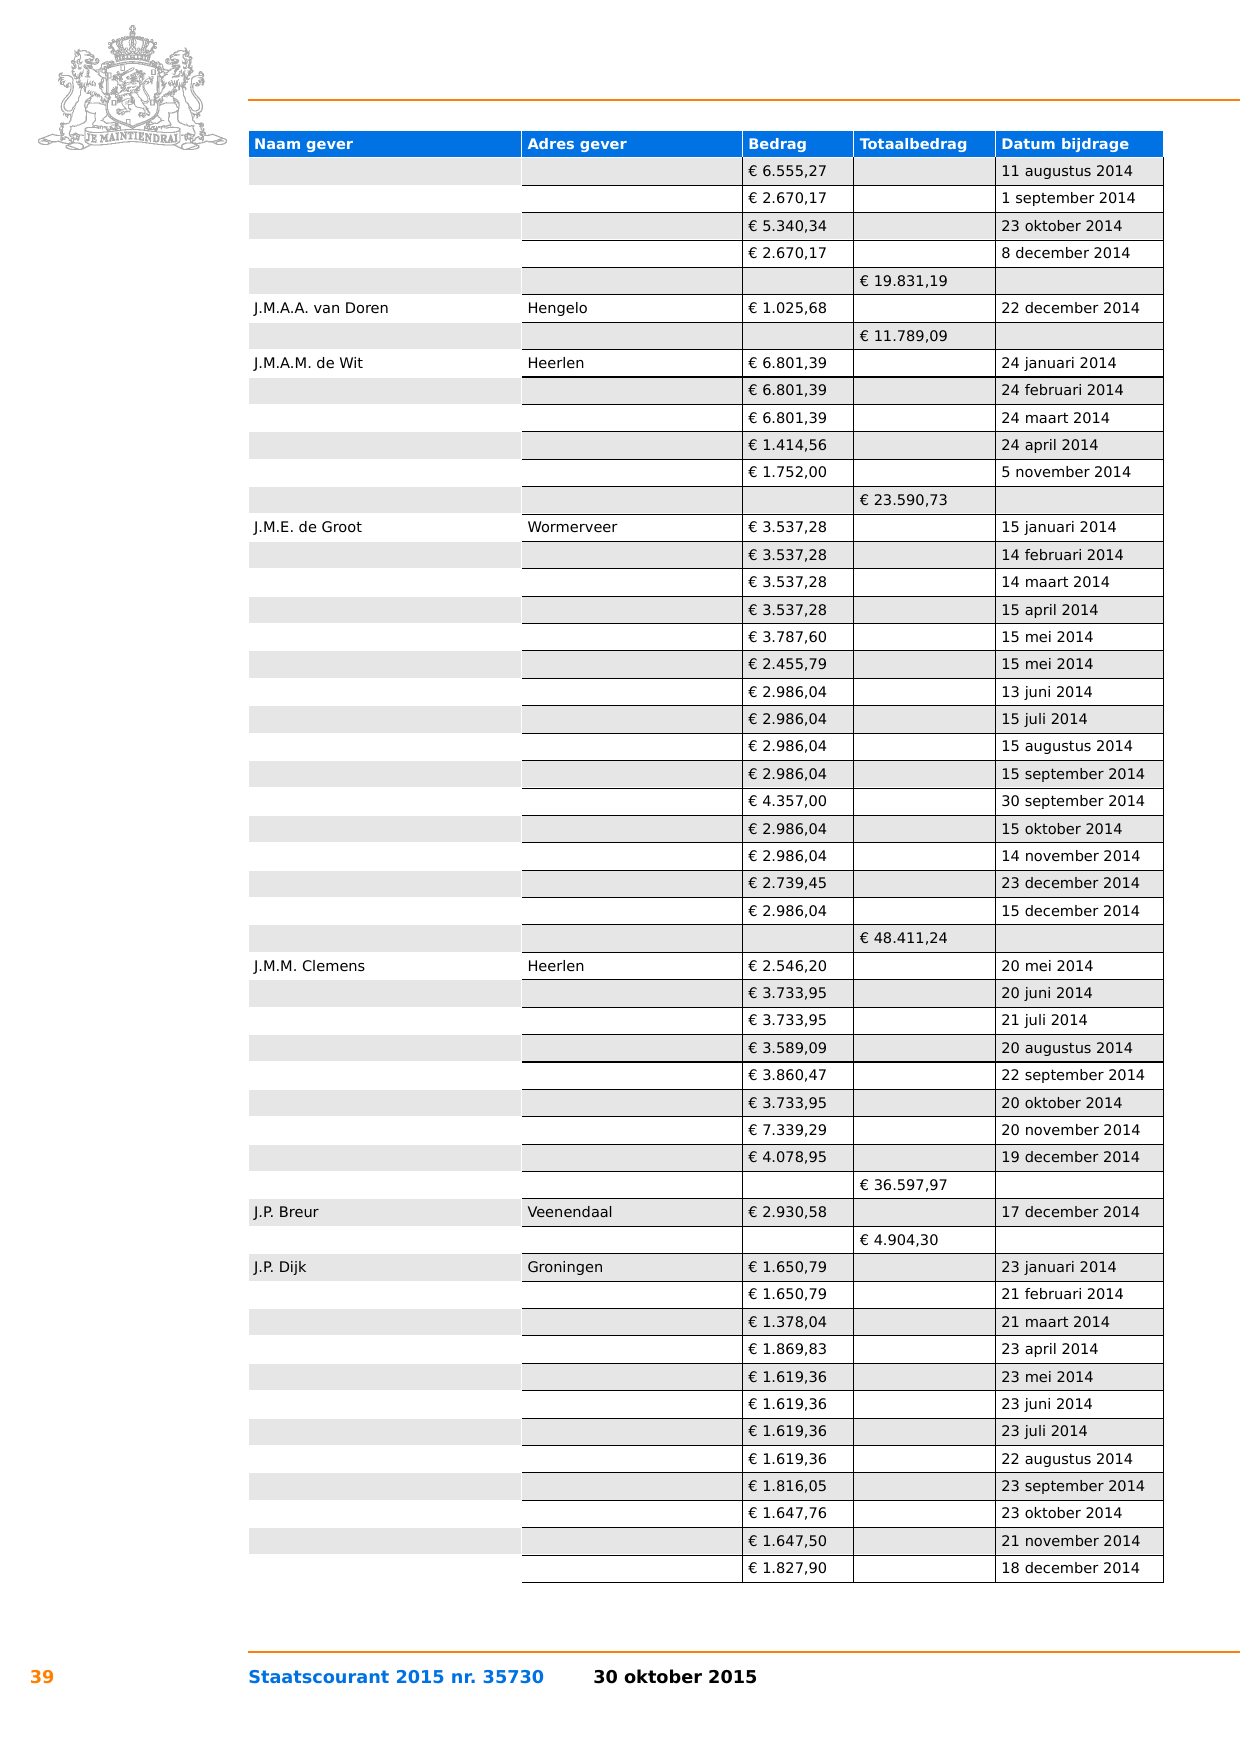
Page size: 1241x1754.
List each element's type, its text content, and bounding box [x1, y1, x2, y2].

table_cell € 2.546,20 [743, 953, 853, 979]
table_cell 21 maart 2014 [996, 1309, 1163, 1335]
table_cell [854, 1336, 995, 1363]
table_cell € 4.078,95 [743, 1145, 853, 1171]
table_cell 23 april 2014 [996, 1336, 1163, 1363]
table_cell 24 maart 2014 [996, 405, 1163, 431]
table_header Bedrag [743, 131, 853, 157]
table_header Totaalbedrag [854, 131, 995, 157]
table_cell [854, 405, 995, 431]
table_cell [854, 460, 995, 486]
table_cell [854, 597, 995, 623]
table_cell [522, 1501, 742, 1527]
table_cell € 2.739,45 [743, 871, 853, 897]
table_cell [522, 1528, 742, 1554]
table_cell [249, 268, 521, 294]
table_cell [996, 1172, 1163, 1198]
table_cell 15 januari 2014 [996, 515, 1163, 541]
table_cell [522, 980, 742, 1007]
table_cell € 3.537,28 [743, 542, 853, 568]
table_cell [854, 1528, 995, 1554]
table_cell [249, 1172, 521, 1198]
table_cell € 1.827,90 [743, 1556, 853, 1582]
table_cell [249, 761, 521, 787]
table_cell [522, 323, 742, 349]
table_cell € 19.831,19 [854, 268, 995, 294]
table_cell [522, 186, 742, 212]
table_cell 20 mei 2014 [996, 953, 1163, 979]
table_cell J.M.M. Clemens [249, 953, 521, 979]
table_cell [854, 569, 995, 596]
table_cell € 2.986,04 [743, 843, 853, 869]
table_cell [854, 158, 995, 185]
table_cell 11 augustus 2014 [996, 158, 1163, 185]
table_cell € 1.650,79 [743, 1254, 853, 1281]
table_cell [854, 1035, 995, 1061]
table_cell [522, 679, 742, 705]
table_cell Wormerveer [522, 515, 742, 541]
table_cell 5 november 2014 [996, 460, 1163, 486]
table_cell Hengelo [522, 295, 742, 322]
table_cell € 2.986,04 [743, 706, 853, 733]
table_cell [249, 1473, 521, 1500]
table_cell € 4.904,30 [854, 1227, 995, 1253]
table_cell [522, 1090, 742, 1116]
table_cell [249, 186, 521, 212]
table_cell [854, 1473, 995, 1500]
table_cell [522, 1172, 742, 1198]
table_cell [522, 1008, 742, 1034]
table_cell € 3.537,28 [743, 515, 853, 541]
table_cell [996, 925, 1163, 952]
table_cell [249, 569, 521, 596]
table_cell [996, 1227, 1163, 1253]
table_cell [522, 925, 742, 952]
table_cell J.M.A.A. van Doren [249, 295, 521, 322]
table_cell [854, 295, 995, 322]
table_cell € 2.670,17 [743, 241, 853, 267]
table_cell 15 oktober 2014 [996, 816, 1163, 842]
table_cell [522, 1309, 742, 1335]
table_cell 14 maart 2014 [996, 569, 1163, 596]
table_cell [249, 1145, 521, 1171]
table_cell 8 december 2014 [996, 241, 1163, 267]
table_cell [854, 898, 995, 924]
table_cell € 2.986,04 [743, 898, 853, 924]
table_cell [854, 679, 995, 705]
table_cell [854, 542, 995, 568]
table_cell [249, 1008, 521, 1034]
table_cell 24 januari 2014 [996, 350, 1163, 376]
table_cell 23 juni 2014 [996, 1391, 1163, 1417]
table_cell [249, 1336, 521, 1363]
table_cell [854, 1282, 995, 1308]
table_cell 22 september 2014 [996, 1063, 1163, 1089]
table_cell [522, 1391, 742, 1417]
table_cell [249, 158, 521, 185]
table_cell [249, 1063, 521, 1089]
table_cell € 2.986,04 [743, 679, 853, 705]
table_cell [522, 651, 742, 678]
table_cell [249, 679, 521, 705]
table_cell [522, 241, 742, 267]
table_cell [854, 1446, 995, 1472]
table_cell 15 augustus 2014 [996, 734, 1163, 760]
table_cell 24 februari 2014 [996, 378, 1163, 404]
table_cell [522, 1063, 742, 1089]
table_cell J.M.A.M. de Wit [249, 350, 521, 376]
table_cell € 48.411,24 [854, 925, 995, 952]
table_cell [522, 706, 742, 733]
table_cell [854, 1117, 995, 1143]
table_cell [249, 241, 521, 267]
table_cell [249, 1419, 521, 1445]
table_cell [854, 1090, 995, 1116]
table_cell [854, 213, 995, 239]
table_cell 23 oktober 2014 [996, 1501, 1163, 1527]
table_cell [854, 1391, 995, 1417]
table_cell [249, 1364, 521, 1390]
table_cell [522, 871, 742, 897]
table_cell € 2.986,04 [743, 734, 853, 760]
table_cell 21 juli 2014 [996, 1008, 1163, 1034]
table_cell [522, 761, 742, 787]
table_cell 20 november 2014 [996, 1117, 1163, 1143]
table_cell [522, 597, 742, 623]
table_cell € 4.357,00 [743, 789, 853, 815]
table_cell € 36.597,97 [854, 1172, 995, 1198]
table_cell € 1.619,36 [743, 1364, 853, 1390]
table_cell [249, 1309, 521, 1335]
table_cell 19 december 2014 [996, 1145, 1163, 1171]
table_cell [522, 734, 742, 760]
picture [38, 25, 227, 150]
table_cell [249, 405, 521, 431]
table_cell [996, 487, 1163, 513]
table_cell € 2.670,17 [743, 186, 853, 212]
table_cell [249, 213, 521, 239]
table_cell € 2.930,58 [743, 1199, 853, 1226]
table_cell [249, 651, 521, 678]
table_cell € 3.733,95 [743, 980, 853, 1007]
table_cell [249, 1117, 521, 1143]
table_cell [854, 432, 995, 459]
table_cell 21 februari 2014 [996, 1282, 1163, 1308]
table_cell [249, 789, 521, 815]
table_cell € 3.589,09 [743, 1035, 853, 1061]
table_cell [854, 953, 995, 979]
table_cell [522, 1446, 742, 1472]
table_cell [854, 515, 995, 541]
table_cell [249, 487, 521, 513]
table_cell [743, 268, 853, 294]
table_cell [249, 1227, 521, 1253]
table_cell € 1.647,50 [743, 1528, 853, 1554]
table_cell J.M.E. de Groot [249, 515, 521, 541]
table_cell [854, 1364, 995, 1390]
table_cell [522, 432, 742, 459]
table_cell [522, 1145, 742, 1171]
table_cell € 7.339,29 [743, 1117, 853, 1143]
table_cell Heerlen [522, 953, 742, 979]
table_cell [854, 241, 995, 267]
table_cell 15 april 2014 [996, 597, 1163, 623]
table_header Datum bijdrage [996, 131, 1163, 157]
table_cell [522, 816, 742, 842]
table_cell [522, 158, 742, 185]
table_cell [249, 1391, 521, 1417]
table_cell 17 december 2014 [996, 1199, 1163, 1226]
table_cell [854, 816, 995, 842]
table_cell [854, 1254, 995, 1281]
table_cell 23 september 2014 [996, 1473, 1163, 1500]
table_cell [854, 871, 995, 897]
table_cell [854, 1008, 995, 1034]
table_cell [854, 1145, 995, 1171]
table_cell [522, 1282, 742, 1308]
table_cell [249, 734, 521, 760]
table_cell [522, 268, 742, 294]
table_cell [249, 706, 521, 733]
table_cell € 3.537,28 [743, 569, 853, 596]
table_cell [854, 1063, 995, 1089]
table_cell [854, 378, 995, 404]
table_cell [249, 1501, 521, 1527]
table_cell [522, 405, 742, 431]
table_cell [249, 1556, 521, 1582]
table_cell [522, 460, 742, 486]
table_cell [249, 1090, 521, 1116]
table_cell € 1.378,04 [743, 1309, 853, 1335]
table_cell [249, 432, 521, 459]
table_cell [522, 789, 742, 815]
table_cell [249, 898, 521, 924]
table_cell [249, 1446, 521, 1472]
table_cell € 6.801,39 [743, 405, 853, 431]
table_cell [854, 761, 995, 787]
table_cell Veenendaal [522, 1199, 742, 1226]
table_cell [249, 460, 521, 486]
table_cell [854, 789, 995, 815]
table_cell [522, 542, 742, 568]
table_cell [522, 213, 742, 239]
table_cell [522, 1364, 742, 1390]
table_cell [854, 186, 995, 212]
table_cell [854, 843, 995, 869]
table_cell [249, 597, 521, 623]
table_cell [996, 268, 1163, 294]
table_cell Heerlen [522, 350, 742, 376]
table_cell € 3.733,95 [743, 1090, 853, 1116]
table_cell [249, 1282, 521, 1308]
table_cell 14 november 2014 [996, 843, 1163, 869]
table_cell € 1.869,83 [743, 1336, 853, 1363]
table_cell € 1.816,05 [743, 1473, 853, 1500]
table_cell [743, 925, 853, 952]
table_cell [522, 1556, 742, 1582]
table_cell 30 september 2014 [996, 789, 1163, 815]
table_cell € 2.986,04 [743, 761, 853, 787]
table_cell Groningen [522, 1254, 742, 1281]
table_cell 1 september 2014 [996, 186, 1163, 212]
table_cell [854, 980, 995, 1007]
table_cell € 2.455,79 [743, 651, 853, 678]
table_cell [854, 1199, 995, 1226]
table_cell J.P. Dijk [249, 1254, 521, 1281]
table_header Naam gever [249, 131, 521, 157]
table_cell € 1.619,36 [743, 1446, 853, 1472]
table_cell € 11.789,09 [854, 323, 995, 349]
table_cell [522, 1336, 742, 1363]
table_cell 22 december 2014 [996, 295, 1163, 322]
table_cell € 5.340,34 [743, 213, 853, 239]
table_cell € 6.801,39 [743, 378, 853, 404]
table_cell [522, 1419, 742, 1445]
table_cell 23 januari 2014 [996, 1254, 1163, 1281]
table_cell € 1.619,36 [743, 1419, 853, 1445]
table_cell 20 oktober 2014 [996, 1090, 1163, 1116]
table_cell [743, 487, 853, 513]
table_cell € 6.555,27 [743, 158, 853, 185]
table_cell [854, 624, 995, 650]
table_cell [743, 1172, 853, 1198]
table_cell 15 september 2014 [996, 761, 1163, 787]
table_cell 18 december 2014 [996, 1556, 1163, 1582]
table_cell € 1.650,79 [743, 1282, 853, 1308]
table_cell [249, 378, 521, 404]
table_cell 23 mei 2014 [996, 1364, 1163, 1390]
table_cell [522, 1473, 742, 1500]
table_cell 21 november 2014 [996, 1528, 1163, 1554]
table_cell [249, 816, 521, 842]
table_cell € 1.414,56 [743, 432, 853, 459]
table_cell [854, 1309, 995, 1335]
table_header Adres gever [522, 131, 742, 157]
table_cell € 23.590,73 [854, 487, 995, 513]
table_cell 15 mei 2014 [996, 651, 1163, 678]
table_cell [522, 843, 742, 869]
table_cell € 3.860,47 [743, 1063, 853, 1089]
table_cell [854, 1501, 995, 1527]
table_cell 14 februari 2014 [996, 542, 1163, 568]
table_cell [743, 323, 853, 349]
table_cell [249, 542, 521, 568]
table_cell 24 april 2014 [996, 432, 1163, 459]
table_cell [996, 323, 1163, 349]
table_cell [249, 843, 521, 869]
table_cell [522, 569, 742, 596]
table_cell [249, 323, 521, 349]
table_cell 23 december 2014 [996, 871, 1163, 897]
table_cell [854, 1556, 995, 1582]
table_cell [249, 925, 521, 952]
table_cell [854, 734, 995, 760]
table_cell [522, 624, 742, 650]
table_cell [249, 871, 521, 897]
table_cell 20 augustus 2014 [996, 1035, 1163, 1061]
table_cell [522, 1117, 742, 1143]
table_cell [249, 1035, 521, 1061]
table_cell € 6.801,39 [743, 350, 853, 376]
table_cell [249, 980, 521, 1007]
table_cell [854, 1419, 995, 1445]
table_cell 20 juni 2014 [996, 980, 1163, 1007]
table_cell J.P. Breur [249, 1199, 521, 1226]
table_cell 13 juni 2014 [996, 679, 1163, 705]
table_cell [854, 706, 995, 733]
table_cell [522, 378, 742, 404]
table_cell 15 juli 2014 [996, 706, 1163, 733]
table_cell [522, 1035, 742, 1061]
table_cell € 3.787,60 [743, 624, 853, 650]
table_cell 15 december 2014 [996, 898, 1163, 924]
table_cell € 2.986,04 [743, 816, 853, 842]
table_cell 23 juli 2014 [996, 1419, 1163, 1445]
table_cell € 3.537,28 [743, 597, 853, 623]
table_cell [249, 624, 521, 650]
table_cell € 1.025,68 [743, 295, 853, 322]
table_cell [743, 1227, 853, 1253]
table_cell [522, 898, 742, 924]
table_cell [249, 1528, 521, 1554]
table_cell [522, 487, 742, 513]
table_cell [522, 1227, 742, 1253]
table_cell 23 oktober 2014 [996, 213, 1163, 239]
table_cell [854, 350, 995, 376]
table_cell 15 mei 2014 [996, 624, 1163, 650]
table_cell [854, 651, 995, 678]
table_cell € 3.733,95 [743, 1008, 853, 1034]
table_cell € 1.647,76 [743, 1501, 853, 1527]
table_cell 22 augustus 2014 [996, 1446, 1163, 1472]
table_cell € 1.752,00 [743, 460, 853, 486]
table_cell € 1.619,36 [743, 1391, 853, 1417]
